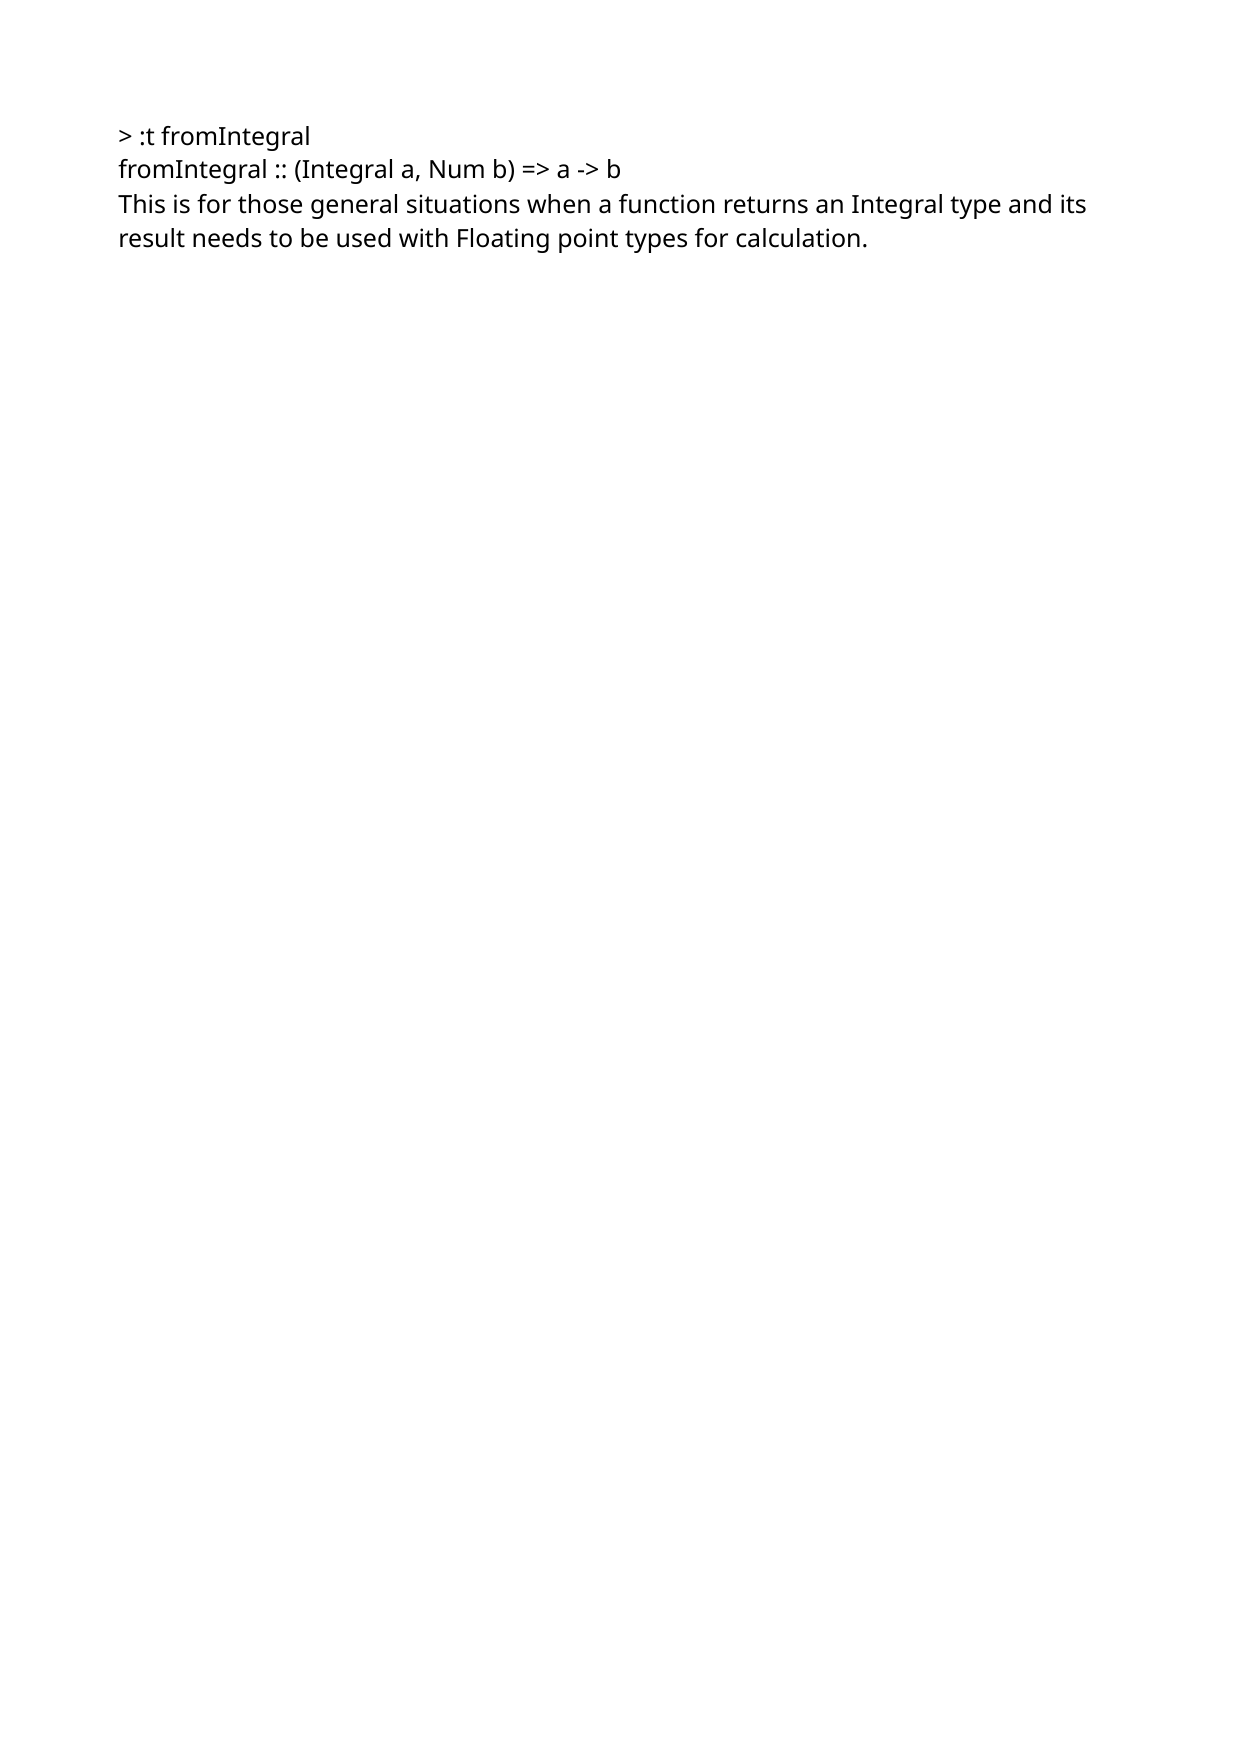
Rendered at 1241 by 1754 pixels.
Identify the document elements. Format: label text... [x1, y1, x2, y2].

text fromIntegral :: (Integral a, Num b) => a -> b [118, 152, 1122, 186]
text > :t fromIntegral [118, 118, 1122, 152]
text This is for those general situations when a function returns an Integral type and its result needs to be used with Floating point types for calculation. [118, 186, 1122, 254]
